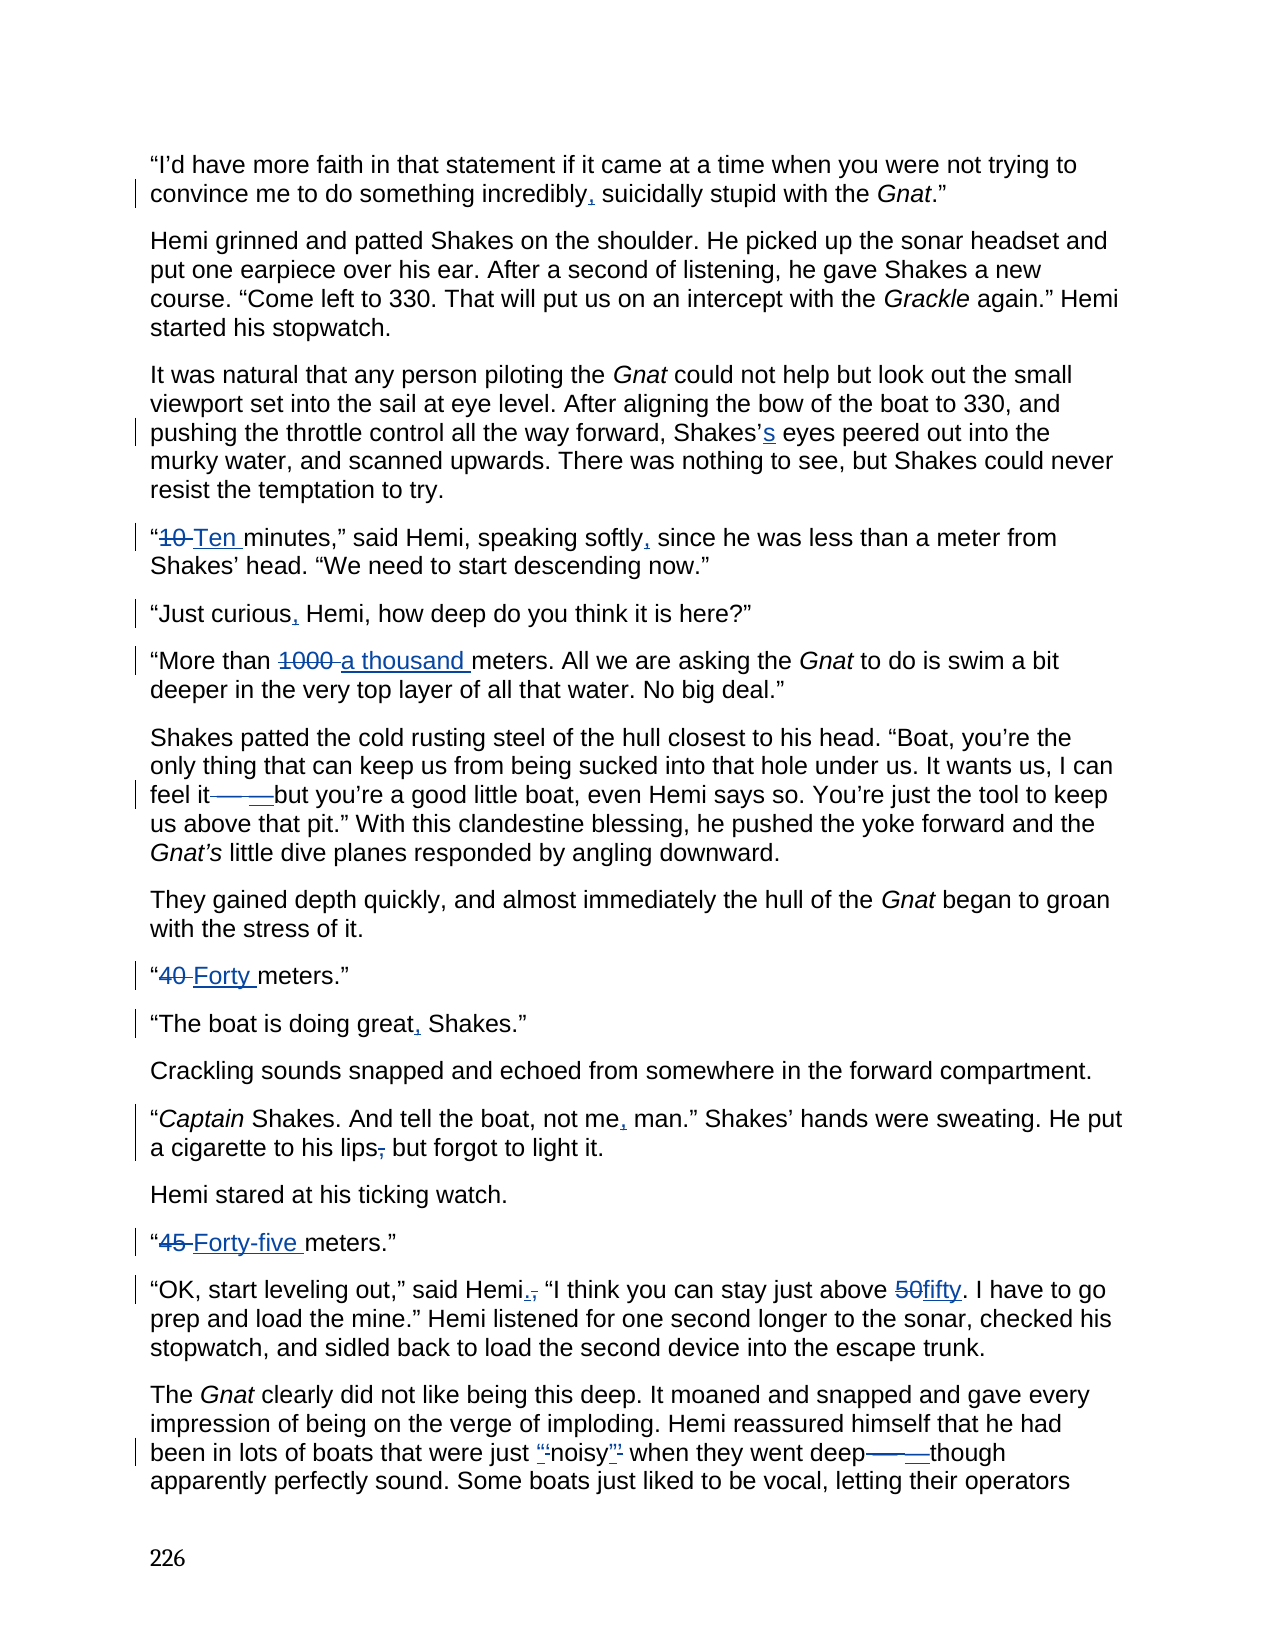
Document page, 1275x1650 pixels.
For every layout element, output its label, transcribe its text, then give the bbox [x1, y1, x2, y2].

text Shakes patted the cold rusting steel of the hull closest to his head. “Boat, you’re the only thing that can keep us from being sucked into that hole under us. It wants us, I can feel it—but you’re a good little boat, even Hemi says so. You’re just the tool to keep us above that pit.” With this clandestine blessing, he pushed the yoke forward and the Gnat’s little dive planes responded by angling downward. [150, 722, 1125, 866]
text “The boat is doing great, Shakes.” [150, 1009, 1125, 1037]
text “Forty meters.” [150, 961, 1125, 990]
text “I’d have more faith in that statement if it came at a time when you were not trying to convince me to do something incredibly, suicidally stupid with the Gnat.” [150, 150, 1125, 207]
text “OK, start leveling out,” said Hemi. “I think you can stay just above fifty. I have to go prep and load the mine.” Hemi listened for one second longer to the sonar, checked his stopwatch, and sidled back to load the second device into the escape trunk. [150, 1275, 1125, 1361]
text Crackling sounds snapped and echoed from somewhere in the forward compartment. [150, 1056, 1125, 1085]
text “Just curious, Hemi, how deep do you think it is here?” [150, 599, 1125, 627]
text Hemi grinned and patted Shakes on the shoulder. He picked up the sonar headset and put one earpiece over his ear. After a second of listening, he gave Shakes a new course. “Come left to 330. That will put us on an intercept with the Grackle again.” Hemi started his stopwatch. [150, 226, 1125, 341]
text They gained depth quickly, and almost immediately the hull of the Gnat began to groan with the stress of it. [150, 885, 1125, 942]
text It was natural that any person piloting the Gnat could not help but look out the small viewport set into the sail at eye level. After aligning the bow of the boat to 330, and pushing the throttle control all the way forward, Shakes’s eyes peered out into the murky water, and scanned upwards. There was nothing to see, but Shakes could never resist the temptation to try. [150, 360, 1125, 504]
text “Ten minutes,” said Hemi, speaking softly, since he was less than a meter from Shakes’ head. “We need to start descending now.” [150, 522, 1125, 580]
text The Gnat clearly did not like being this deep. It moaned and snapped and gave every impression of being on the verge of imploding. Hemi reassured himself that he had been in lots of boats that were just “noisy” when they went deep—though apparently perfectly sound. Some boats just liked to be vocal, letting their operators [150, 1380, 1125, 1495]
text “Forty-five meters.” [150, 1227, 1125, 1256]
text “Captain Shakes. And tell the boat, not me, man.” Shakes’ hands were sweating. He put a cigarette to his lips but forgot to light it. [150, 1104, 1125, 1161]
text “More than a thousand meters. All we are asking the Gnat to do is swim a bit deeper in the very top layer of all that water. No big deal.” [150, 646, 1125, 704]
text Hemi stared at his ticking watch. [150, 1180, 1125, 1209]
